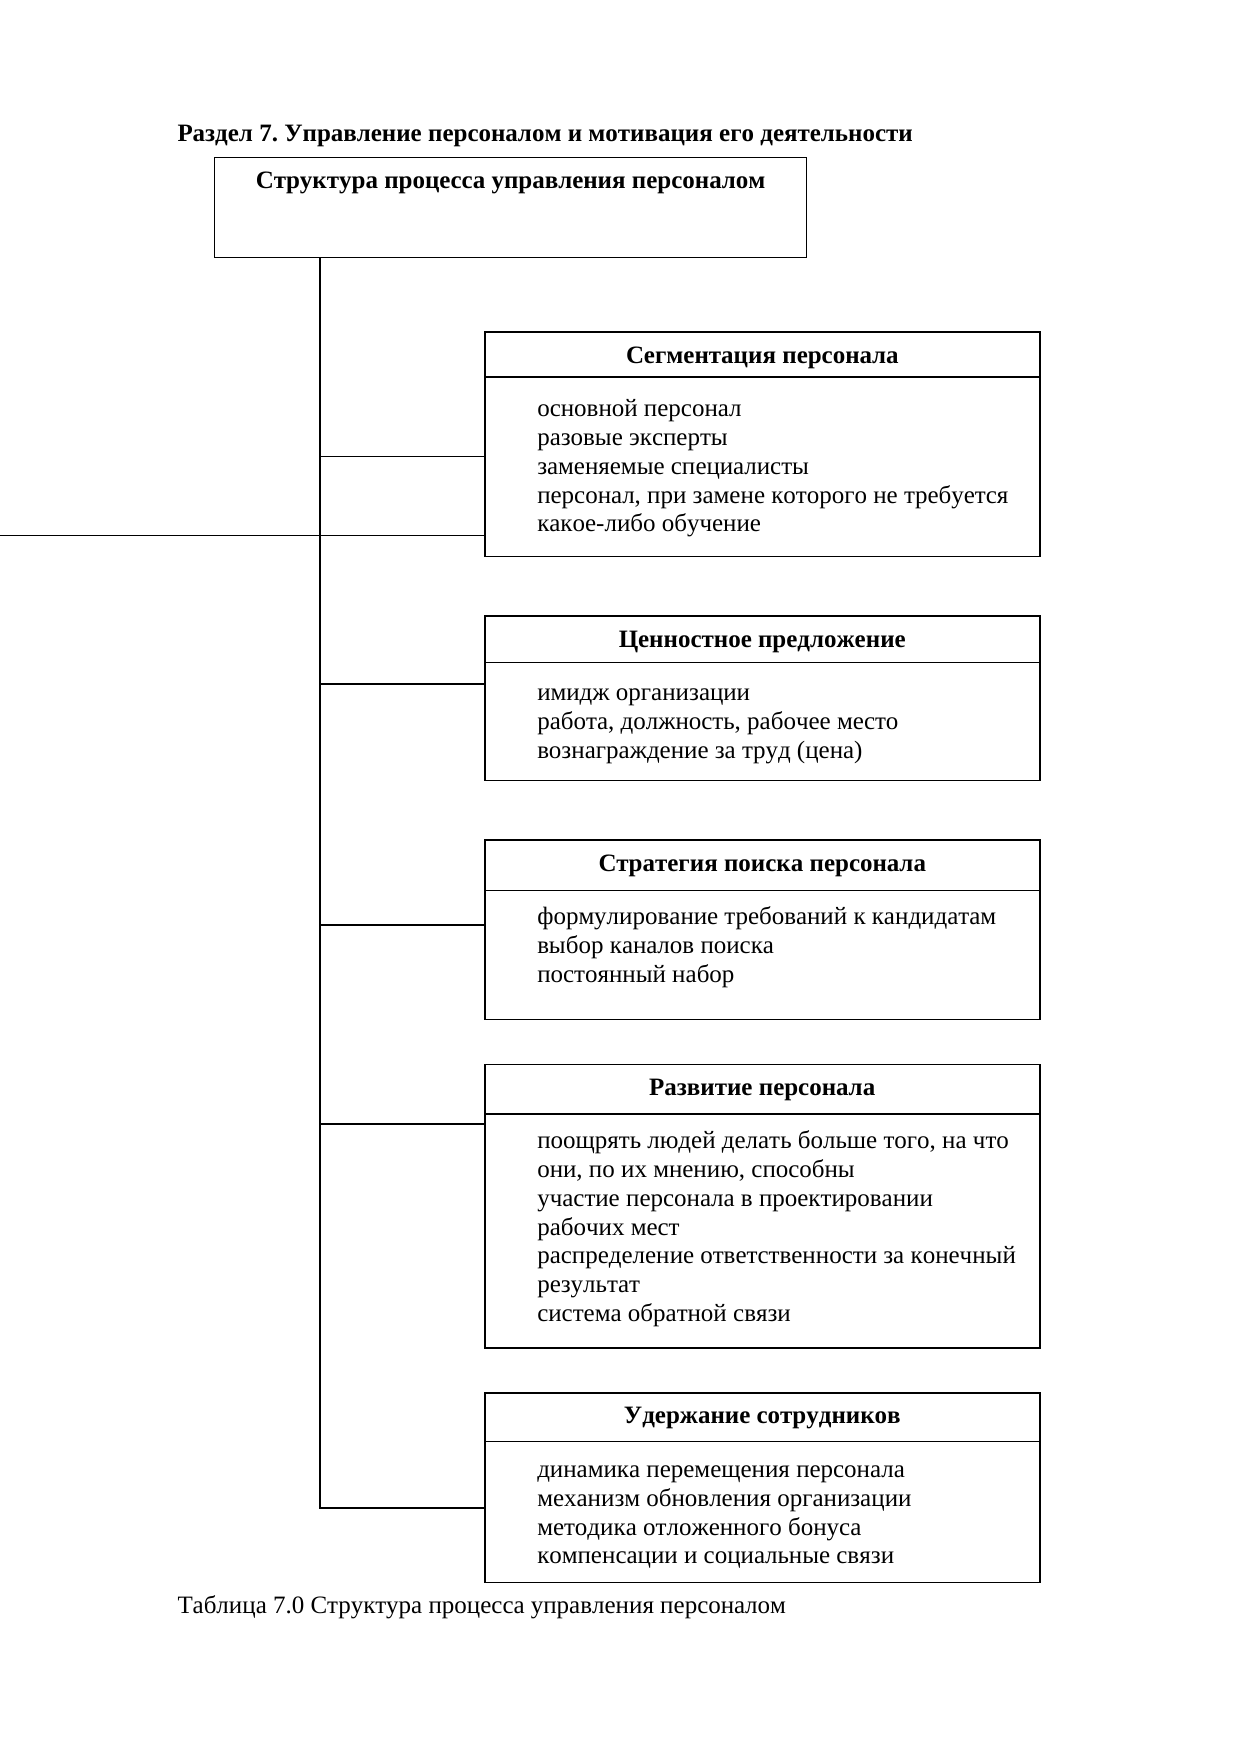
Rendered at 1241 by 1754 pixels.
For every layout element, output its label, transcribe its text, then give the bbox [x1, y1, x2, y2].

subtitle Таблица 7.0 Структура процесса управления персоналом [177, 1591, 1122, 1619]
text Раздел 7. Управление персоналом и мотивация его деятельности [177, 118, 1122, 147]
